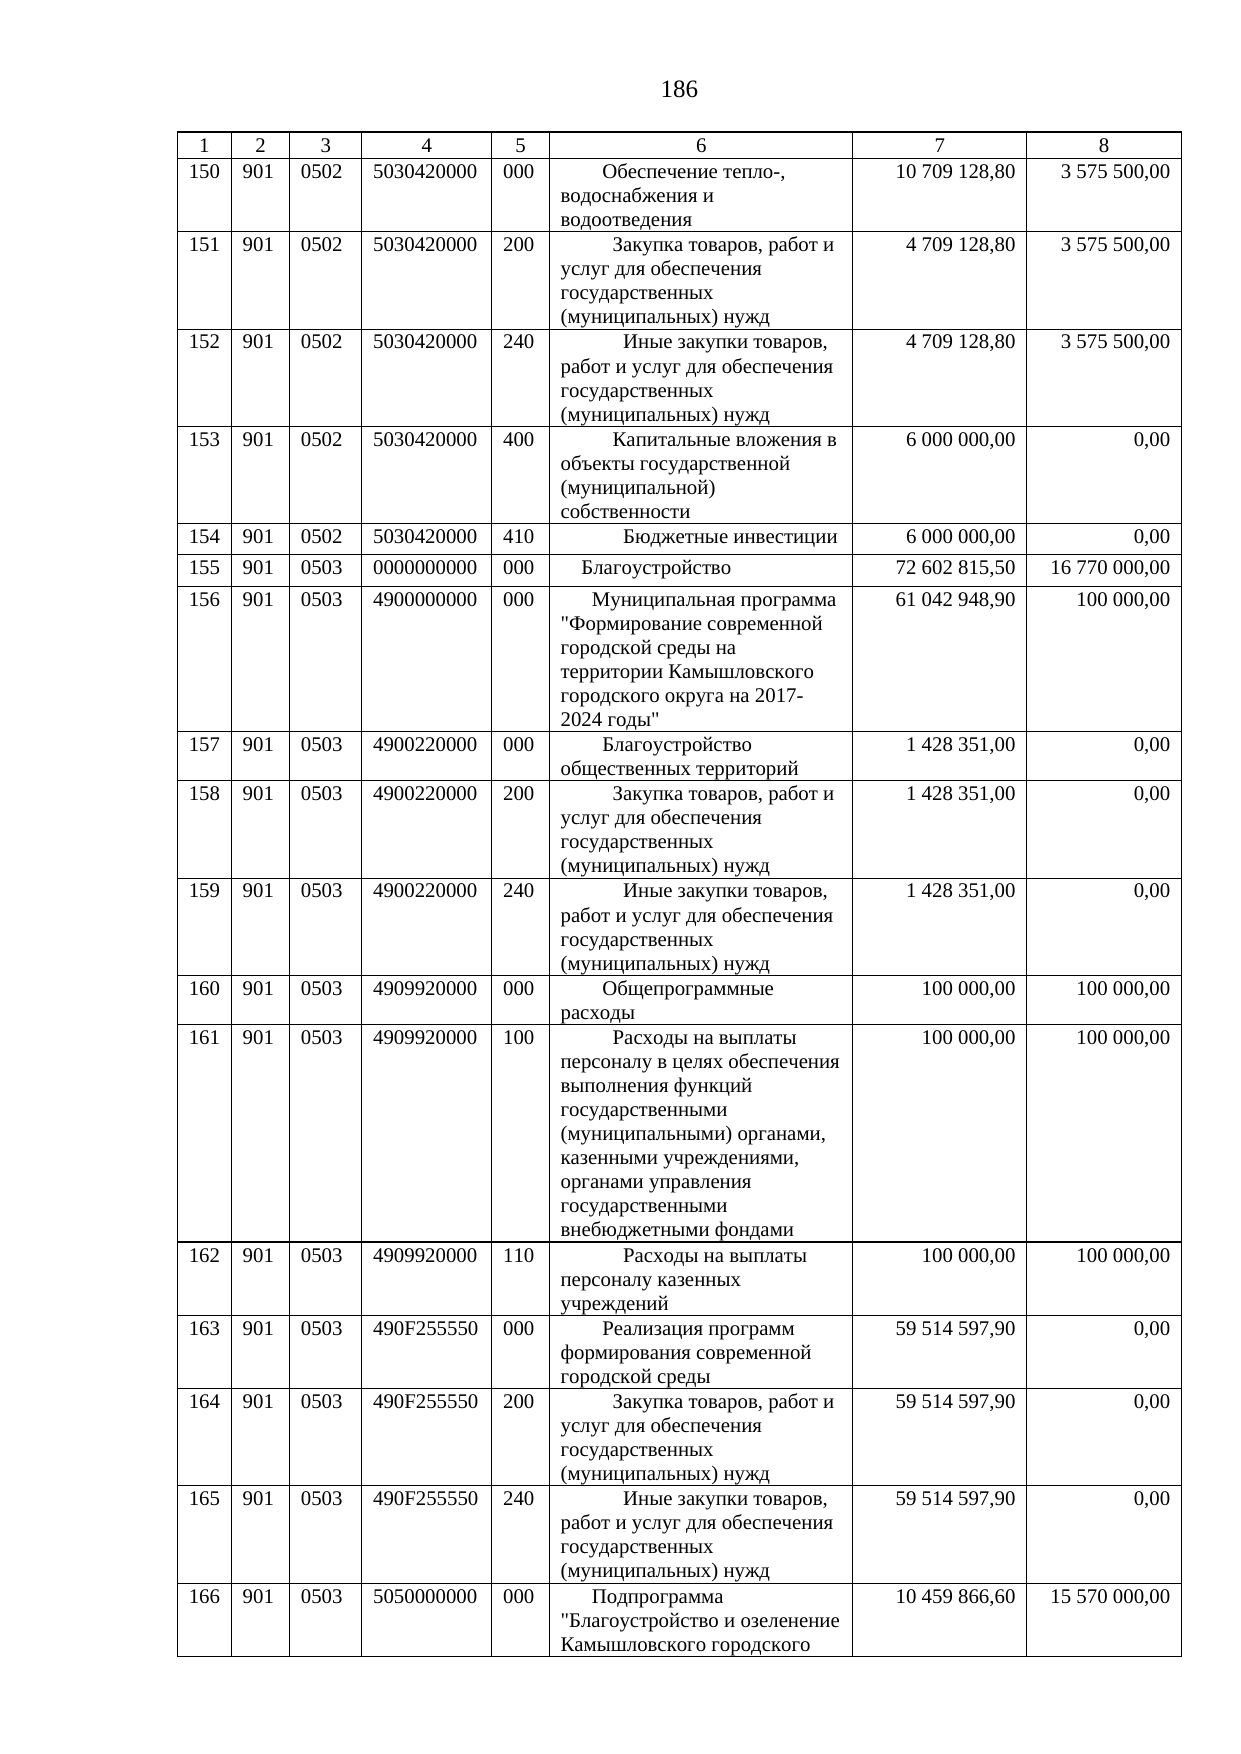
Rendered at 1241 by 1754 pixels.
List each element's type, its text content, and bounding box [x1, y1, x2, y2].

table_cell 0,00 [1027, 879, 1181, 975]
table_cell 490F255550 [362, 1316, 491, 1388]
table_cell 100 000,00 [1027, 587, 1181, 731]
table_cell 160 [178, 976, 231, 1024]
table_cell 0000000000 [362, 555, 491, 586]
table_cell 59 514 597,90 [853, 1389, 1026, 1485]
table_cell 000 [492, 1316, 549, 1388]
table_header 5 [492, 133, 549, 158]
table_cell 6 000 000,00 [853, 524, 1026, 554]
table_header 6 [550, 133, 852, 158]
table_cell Расходы на выплаты персоналу в целях обеспечения выполнения функций государственными (муниципальными) органами, казенными учреждениями, органами управления государственными внебюджетными фондами [550, 1025, 852, 1241]
table_header 7 [853, 133, 1026, 158]
table_cell 0,00 [1027, 1389, 1181, 1485]
table_cell 0502 [290, 232, 361, 328]
table_cell 150 [178, 159, 231, 231]
table_cell 0503 [290, 1243, 361, 1315]
table_cell 158 [178, 781, 231, 877]
table_cell 4 709 128,80 [853, 330, 1026, 426]
table_cell 4909920000 [362, 1025, 491, 1241]
table_cell Благоустройство общественных территорий [550, 732, 852, 780]
table_cell 154 [178, 524, 231, 554]
table_cell 200 [492, 781, 549, 877]
table_cell 0,00 [1027, 781, 1181, 877]
table_cell 0502 [290, 159, 361, 231]
table_cell 901 [232, 1316, 289, 1388]
table_cell 901 [232, 232, 289, 328]
table_cell 0503 [290, 732, 361, 780]
table_cell 0502 [290, 524, 361, 554]
table_cell 5030420000 [362, 232, 491, 328]
table_cell 901 [232, 1025, 289, 1241]
table_cell 1 428 351,00 [853, 732, 1026, 780]
table_cell 61 042 948,90 [853, 587, 1026, 731]
table_header 3 [290, 133, 361, 158]
table_cell 166 [178, 1584, 231, 1656]
table_cell 490F255550 [362, 1486, 491, 1582]
table_cell 1 428 351,00 [853, 879, 1026, 975]
table_cell 000 [492, 732, 549, 780]
table_cell 490F255550 [362, 1389, 491, 1485]
table_cell 410 [492, 524, 549, 554]
table_cell 159 [178, 879, 231, 975]
table_cell 100 [492, 1025, 549, 1241]
table_cell 3 575 500,00 [1027, 330, 1181, 426]
table_cell 4909920000 [362, 1243, 491, 1315]
table_cell 16 770 000,00 [1027, 555, 1181, 586]
table_cell 0503 [290, 555, 361, 586]
table_cell Бюджетные инвестиции [550, 524, 852, 554]
table_cell 901 [232, 555, 289, 586]
table_cell 59 514 597,90 [853, 1316, 1026, 1388]
table_cell 152 [178, 330, 231, 426]
table_cell 100 000,00 [1027, 976, 1181, 1024]
table_cell 4 709 128,80 [853, 232, 1026, 328]
table_cell 153 [178, 427, 231, 523]
table_cell 100 000,00 [1027, 1243, 1181, 1315]
table_header 2 [232, 133, 289, 158]
table_cell 901 [232, 587, 289, 731]
table_cell 15 570 000,00 [1027, 1584, 1181, 1656]
table_cell 4909920000 [362, 976, 491, 1024]
table_cell 901 [232, 879, 289, 975]
table_cell 0502 [290, 427, 361, 523]
table_cell 3 575 500,00 [1027, 232, 1181, 328]
table_cell 72 602 815,50 [853, 555, 1026, 586]
table_cell 5030420000 [362, 427, 491, 523]
table_cell 164 [178, 1389, 231, 1485]
table_cell 1 428 351,00 [853, 781, 1026, 877]
table_cell Закупка товаров, работ и услуг для обеспечения государственных (муниципальных) нужд [550, 781, 852, 877]
table_cell Общепрограммные расходы [550, 976, 852, 1024]
table_cell 200 [492, 1389, 549, 1485]
table_header 4 [362, 133, 491, 158]
table_cell 0,00 [1027, 427, 1181, 523]
table_header 1 [178, 133, 231, 158]
table_cell Иные закупки товаров, работ и услуг для обеспечения государственных (муниципальных) нужд [550, 879, 852, 975]
table_cell 000 [492, 976, 549, 1024]
table_cell 6 000 000,00 [853, 427, 1026, 523]
table_cell 5050000000 [362, 1584, 491, 1656]
table_cell 5030420000 [362, 159, 491, 231]
table_cell Обеспечение тепло-, водоснабжения и водоотведения [550, 159, 852, 231]
table_cell 0503 [290, 1486, 361, 1582]
table_cell 000 [492, 1584, 549, 1656]
table_cell 0503 [290, 1025, 361, 1241]
table_cell 5030420000 [362, 330, 491, 426]
table_cell 0,00 [1027, 1316, 1181, 1388]
table_cell 901 [232, 159, 289, 231]
table_cell Капитальные вложения в объекты государственной (муниципальной) собственности [550, 427, 852, 523]
table_cell 901 [232, 1584, 289, 1656]
table_cell 400 [492, 427, 549, 523]
table_cell 901 [232, 427, 289, 523]
table_cell 5030420000 [362, 524, 491, 554]
table_cell 100 000,00 [1027, 1025, 1181, 1241]
table_cell 0,00 [1027, 524, 1181, 554]
table_cell 100 000,00 [853, 1025, 1026, 1241]
table_cell Расходы на выплаты персоналу казенных учреждений [550, 1243, 852, 1315]
table_header 8 [1027, 133, 1181, 158]
table_cell 157 [178, 732, 231, 780]
table_cell 240 [492, 1486, 549, 1582]
table_cell Муниципальная программа "Формирование современной городской среды на территории Камышловского городского округа на 2017-2024 годы" [550, 587, 852, 731]
table_cell 165 [178, 1486, 231, 1582]
table_cell 901 [232, 330, 289, 426]
table_cell 901 [232, 781, 289, 877]
table_cell 4900220000 [362, 781, 491, 877]
table_cell 163 [178, 1316, 231, 1388]
table_cell 0,00 [1027, 732, 1181, 780]
table_cell 901 [232, 1389, 289, 1485]
table_cell 0502 [290, 330, 361, 426]
table_cell 901 [232, 976, 289, 1024]
table_cell 4900000000 [362, 587, 491, 731]
table_cell 0503 [290, 781, 361, 877]
table_cell 3 575 500,00 [1027, 159, 1181, 231]
table_cell 161 [178, 1025, 231, 1241]
table_cell 0503 [290, 1389, 361, 1485]
table_cell 162 [178, 1243, 231, 1315]
table_cell 000 [492, 159, 549, 231]
table_cell Иные закупки товаров, работ и услуг для обеспечения государственных (муниципальных) нужд [550, 1486, 852, 1582]
table_cell 155 [178, 555, 231, 586]
table_cell 901 [232, 1243, 289, 1315]
table_cell Благоустройство [550, 555, 852, 586]
table_cell 10 709 128,80 [853, 159, 1026, 231]
table_cell 901 [232, 1486, 289, 1582]
table_cell Подпрограмма "Благоустройство и озеленение Камышловского городского [550, 1584, 852, 1656]
table_cell 240 [492, 879, 549, 975]
table_cell 4900220000 [362, 879, 491, 975]
table_cell 901 [232, 732, 289, 780]
table_cell 0503 [290, 976, 361, 1024]
table_cell 59 514 597,90 [853, 1486, 1026, 1582]
table_cell 000 [492, 587, 549, 731]
table_cell 110 [492, 1243, 549, 1315]
table_cell 100 000,00 [853, 1243, 1026, 1315]
table_cell 0503 [290, 587, 361, 731]
table_cell 240 [492, 330, 549, 426]
table_cell 100 000,00 [853, 976, 1026, 1024]
table_cell 0,00 [1027, 1486, 1181, 1582]
table_cell 0503 [290, 1584, 361, 1656]
table_cell 4900220000 [362, 732, 491, 780]
table_cell Закупка товаров, работ и услуг для обеспечения государственных (муниципальных) нужд [550, 232, 852, 328]
table_cell 901 [232, 524, 289, 554]
table_cell Закупка товаров, работ и услуг для обеспечения государственных (муниципальных) нужд [550, 1389, 852, 1485]
table_cell Иные закупки товаров, работ и услуг для обеспечения государственных (муниципальных) нужд [550, 330, 852, 426]
table_cell 0503 [290, 879, 361, 975]
table_cell Реализация программ формирования современной городской среды [550, 1316, 852, 1388]
table_cell 10 459 866,60 [853, 1584, 1026, 1656]
table_cell 0503 [290, 1316, 361, 1388]
table_cell 151 [178, 232, 231, 328]
table_cell 156 [178, 587, 231, 731]
table_cell 000 [492, 555, 549, 586]
table_cell 200 [492, 232, 549, 328]
